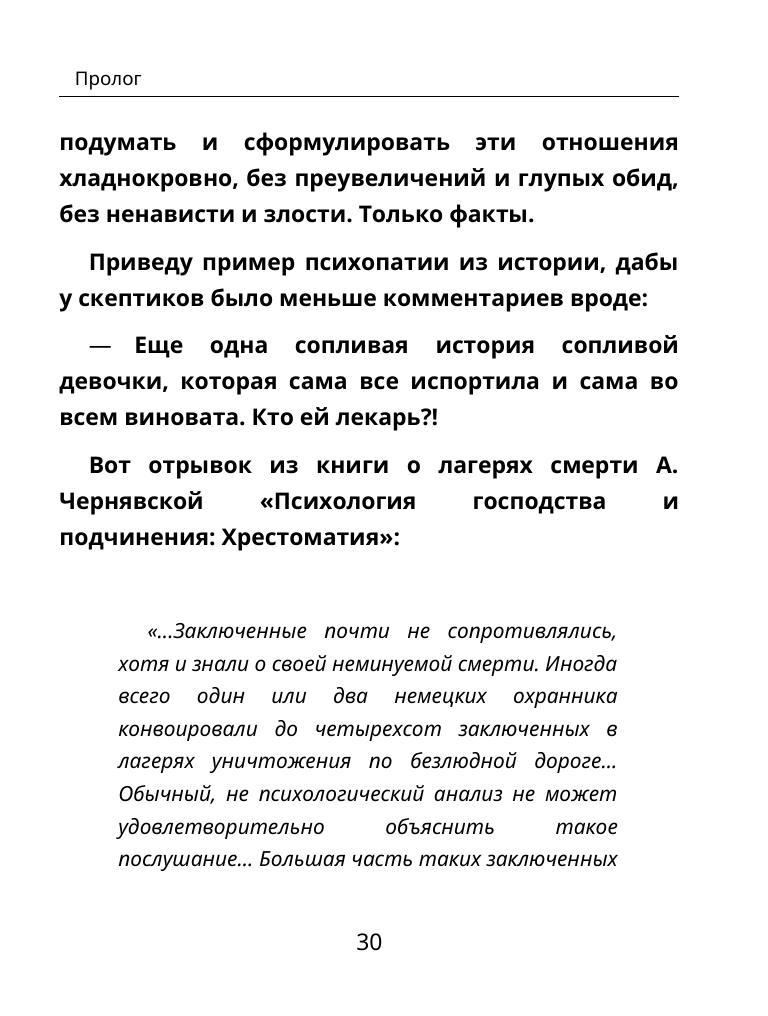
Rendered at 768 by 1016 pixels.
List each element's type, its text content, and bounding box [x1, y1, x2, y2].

text Вот отрывок из книги о лагерях смерти А. Чернявской «Психология господства и подчинения: Хрестоматия»: [59, 449, 679, 552]
list Еще одна сопливая история сопливой девочки, которая сама все испортила и сама во всем виновата. Кто ей лекарь?! [59, 329, 679, 432]
text подумать и сформулировать эти отношения хладнокровно, без преувеличений и глупых обид, без ненависти и злости. Только факты. [59, 126, 679, 229]
text Приведу пример психопатии из истории, дабы у скептиков было меньше комментариев вроде: [59, 246, 679, 313]
text «...Заключенные почти не сопротивлялись, хотя и знали о своей неминуемой смерти. Иногда всего один или два немецких охранника конвоировали до четырехсот заключенных в лагерях уничтожения по безлюдной дороге... Обычный, не психологический анализ не может удовлетворительно объяснить такое послушание... Большая часть таких заключенных [118, 616, 620, 873]
